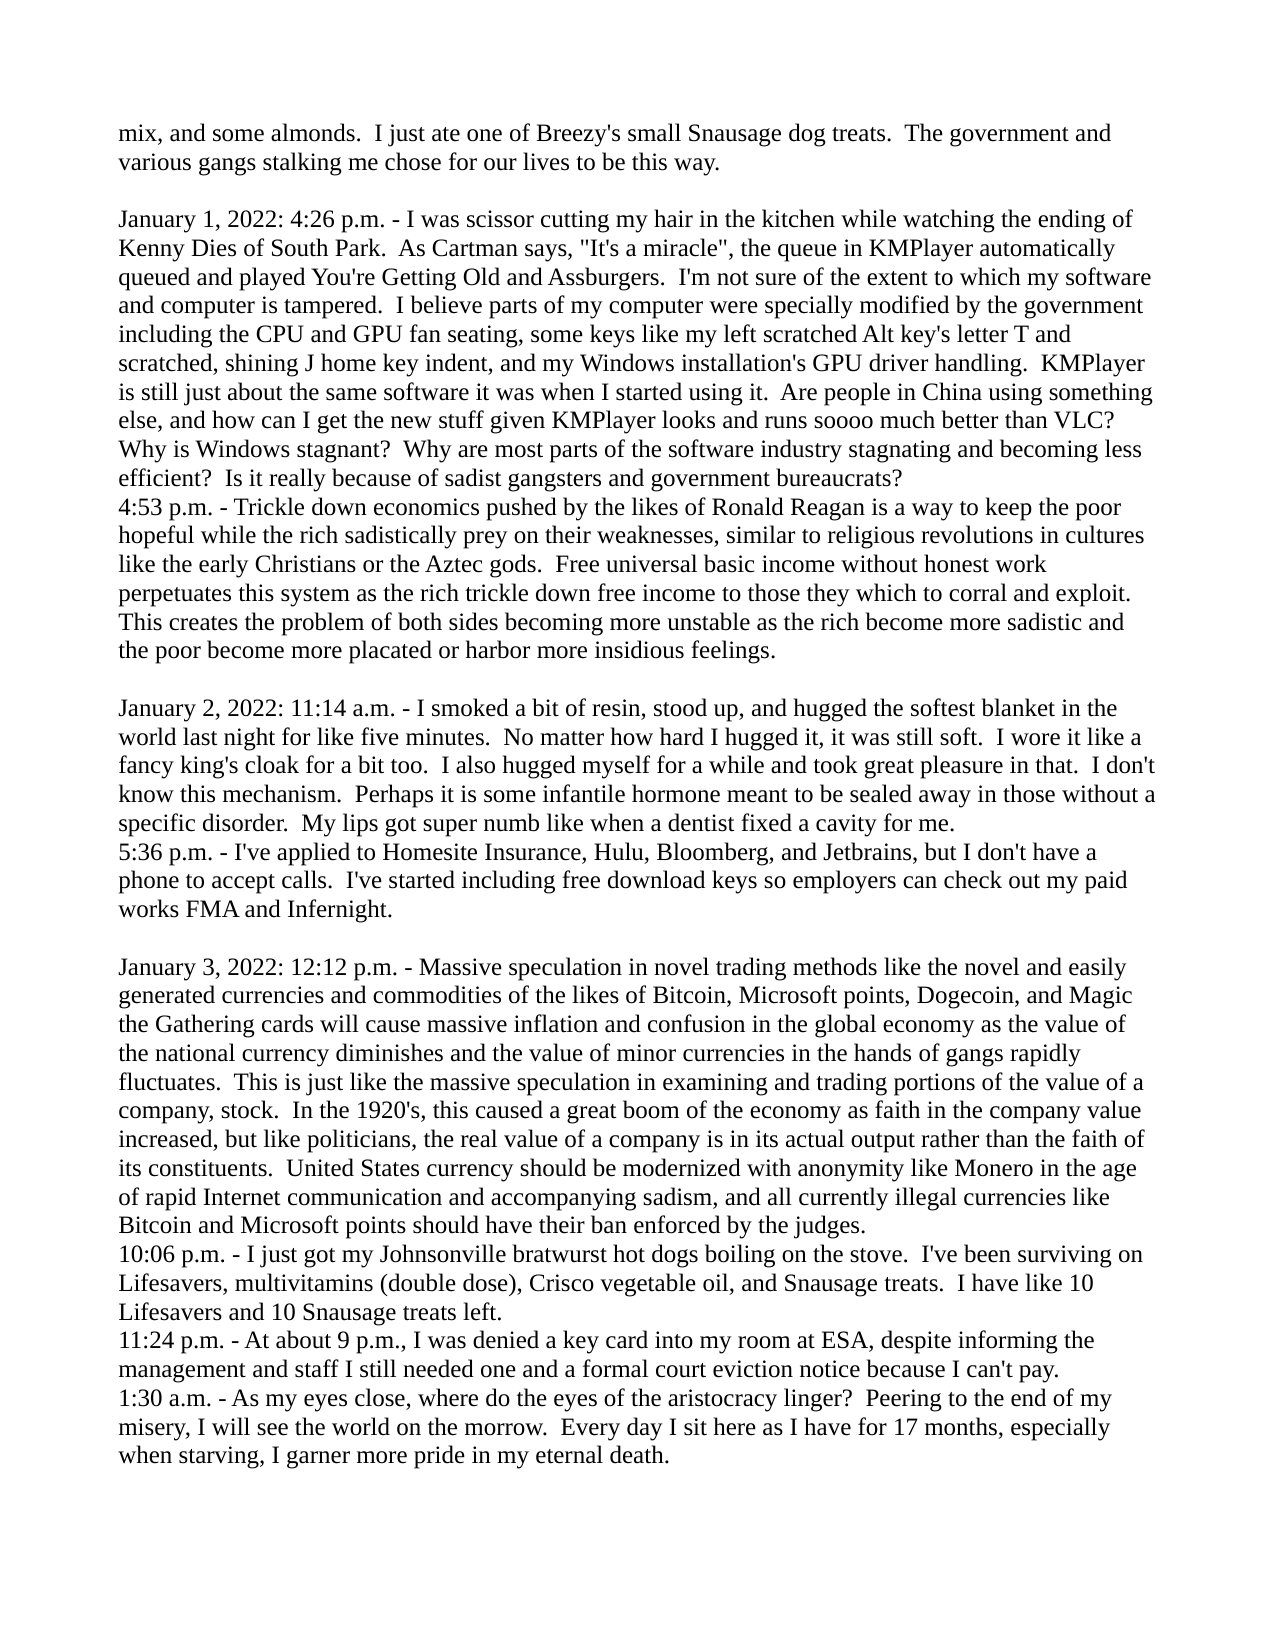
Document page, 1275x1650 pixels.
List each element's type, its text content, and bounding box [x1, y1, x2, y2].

text January 2, 2022: 11:14 a.m. - I smoked a bit of resin, stood up, and hugged the softest blanket in the world last night for like five minutes. No matter how hard I hugged it, it was still soft. I wore it like a fancy king's cloak for a bit too. I also hugged myself for a while and took great pleasure in that. I don't know this mechanism. Perhaps it is some infantile hormone meant to be sealed away in those without a specific disorder. My lips got super numb like when a dentist fixed a cavity for me. [118, 693, 1157, 837]
text mix, and some almonds. I just ate one of Breezy's small Snausage dog treats. The government and various gangs stalking me chose for our lives to be this way. [118, 118, 1157, 176]
text 4:53 p.m. - Trickle down economics pushed by the likes of Ronald Reagan is a way to keep the poor hopeful while the rich sadistically prey on their weaknesses, similar to religious revolutions in cultures like the early Christians or the Aztec gods. Free universal basic income without honest work perpetuates this system as the rich trickle down free income to those they which to corral and exploit. This creates the problem of both sides becoming more unstable as the rich become more sadistic and the poor become more placated or harbor more insidious feelings. [118, 492, 1157, 664]
text January 1, 2022: 4:26 p.m. - I was scissor cutting my hair in the kitchen while watching the ending of Kenny Dies of South Park. As Cartman says, "It's a miracle", the queue in KMPlayer automatically queued and played You're Getting Old and Assburgers. I'm not sure of the extent to which my software and computer is tampered. I believe parts of my computer were specially modified by the government including the CPU and GPU fan seating, some keys like my left scratched Alt key's letter T and scratched, shining J home key indent, and my Windows installation's GPU driver handling. KMPlayer is still just about the same software it was when I started using it. Are people in China using something else, and how can I get the new stuff given KMPlayer looks and runs soooo much better than VLC? Why is Windows stagnant? Why are most parts of the software industry stagnating and becoming less efficient? Is it really because of sadist gangsters and government bureaucrats? [118, 204, 1157, 492]
text 11:24 p.m. - At about 9 p.m., I was denied a key card into my room at ESA, despite informing the management and staff I still needed one and a formal court eviction notice because I can't pay. [118, 1326, 1157, 1383]
text 5:36 p.m. - I've applied to Homesite Insurance, Hulu, Bloomberg, and Jetbrains, but I don't have a phone to accept calls. I've started including free download keys so employers can check out my paid works FMA and Infernight. [118, 837, 1157, 923]
text January 3, 2022: 12:12 p.m. - Massive speculation in novel trading methods like the novel and easily generated currencies and commodities of the likes of Bitcoin, Microsoft points, Dogecoin, and Magic the Gathering cards will cause massive inflation and confusion in the global economy as the value of the national currency diminishes and the value of minor currencies in the hands of gangs rapidly fluctuates. This is just like the massive speculation in examining and trading portions of the value of a company, stock. In the 1920's, this caused a great boom of the economy as faith in the company value increased, but like politicians, the real value of a company is in its actual output rather than the faith of its constituents. United States currency should be modernized with anonymity like Monero in the age of rapid Internet communication and accompanying sadism, and all currently illegal currencies like Bitcoin and Microsoft points should have their ban enforced by the judges. [118, 952, 1157, 1239]
text 10:06 p.m. - I just got my Johnsonville bratwurst hot dogs boiling on the stove. I've been surviving on Lifesavers, multivitamins (double dose), Crisco vegetable oil, and Snausage treats. I have like 10 Lifesavers and 10 Snausage treats left. [118, 1239, 1157, 1326]
text 1:30 a.m. - As my eyes close, where do the eyes of the aristocracy linger? Peering to the end of my misery, I will see the world on the morrow. Every day I sit here as I have for 17 months, especially when starving, I garner more pride in my eternal death. [118, 1383, 1157, 1469]
